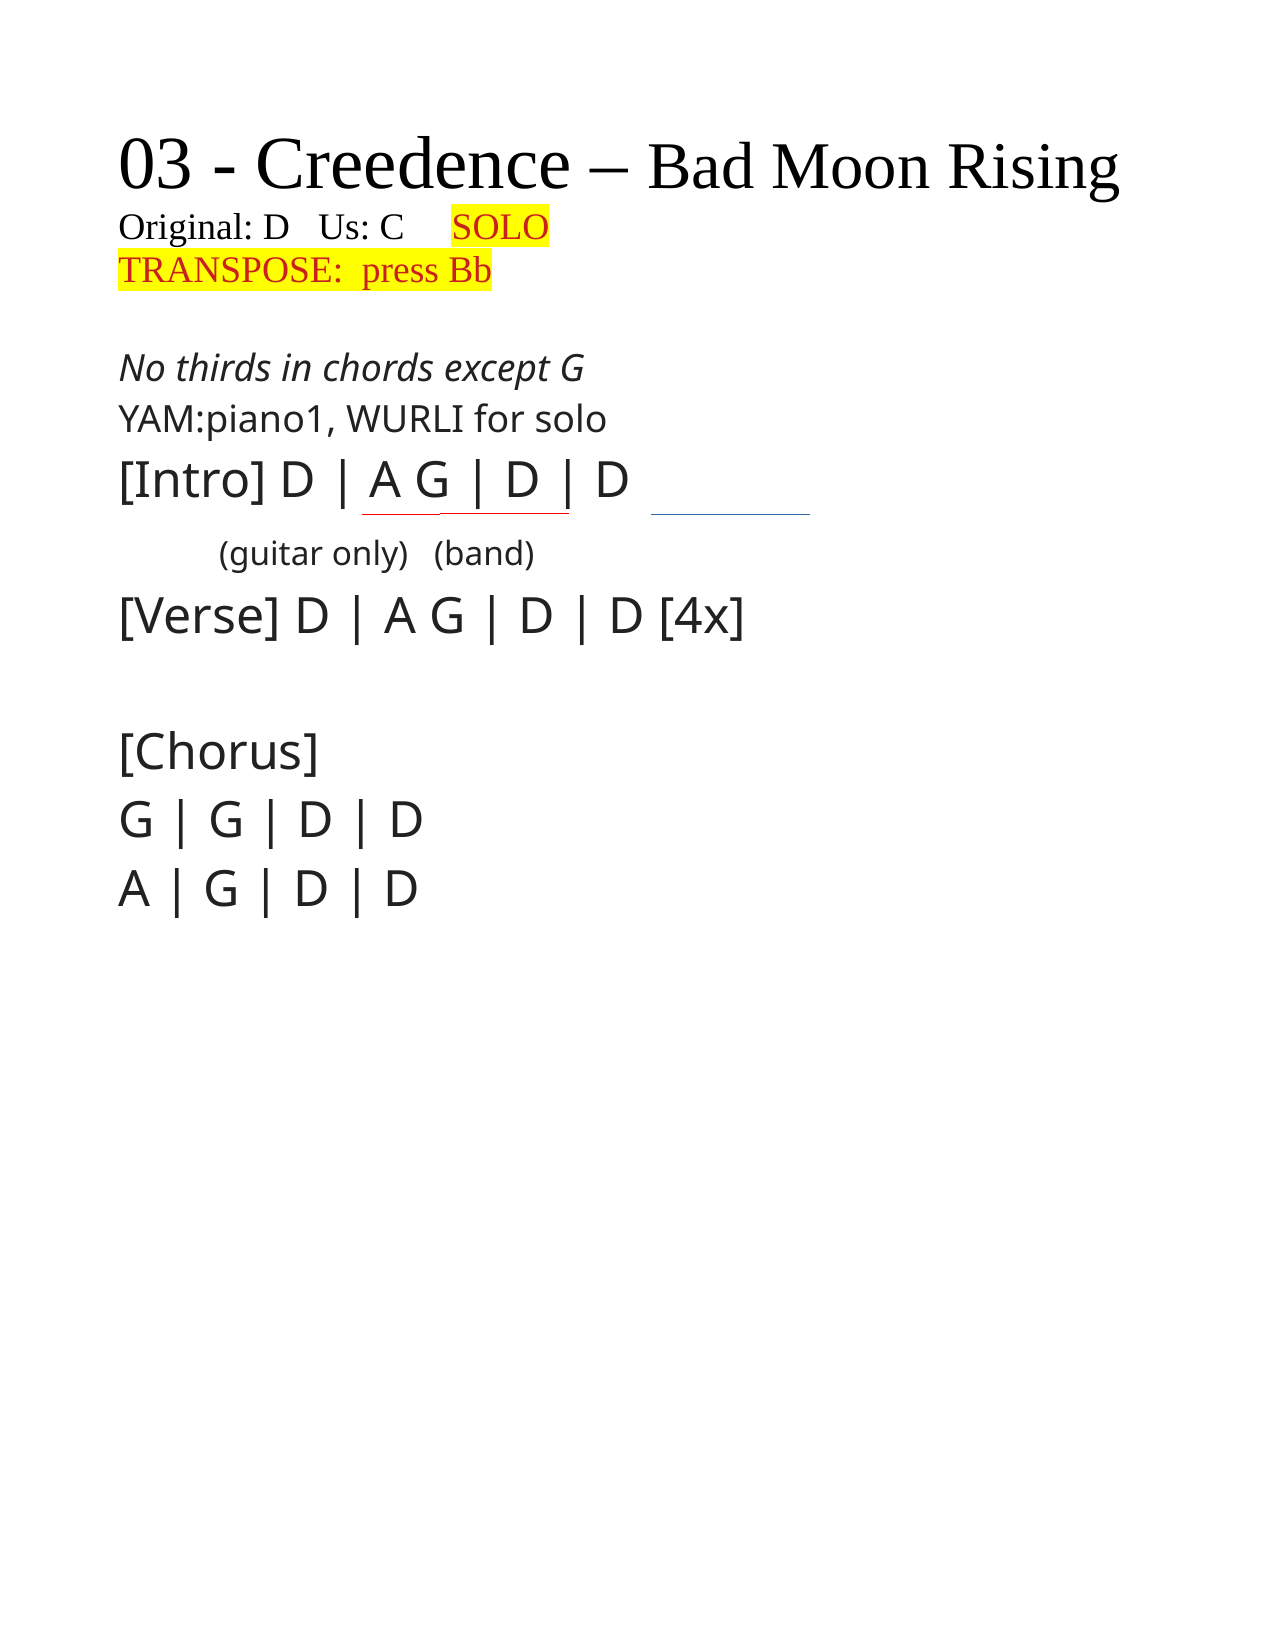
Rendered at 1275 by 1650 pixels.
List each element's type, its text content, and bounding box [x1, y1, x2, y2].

text TRANSPOSE: press Bb [118, 247, 1157, 291]
text (guitar only) (band) [118, 512, 1157, 580]
text No thirds in chords except G [118, 342, 1157, 393]
text YAM:piano1, WURLI for solo [118, 393, 1157, 444]
text 03 - Creedence – Bad Moon Rising [118, 118, 1157, 204]
text [Intro] D | A G | D | D [118, 444, 1157, 512]
text Original: D Us: C SOLO [118, 204, 1157, 247]
text [Verse] D | A G | D | D [4x] [118, 580, 1157, 648]
text [Chorus] [118, 716, 1157, 784]
text A | G | D | D [118, 852, 1157, 921]
text G | G | D | D [118, 784, 1157, 852]
